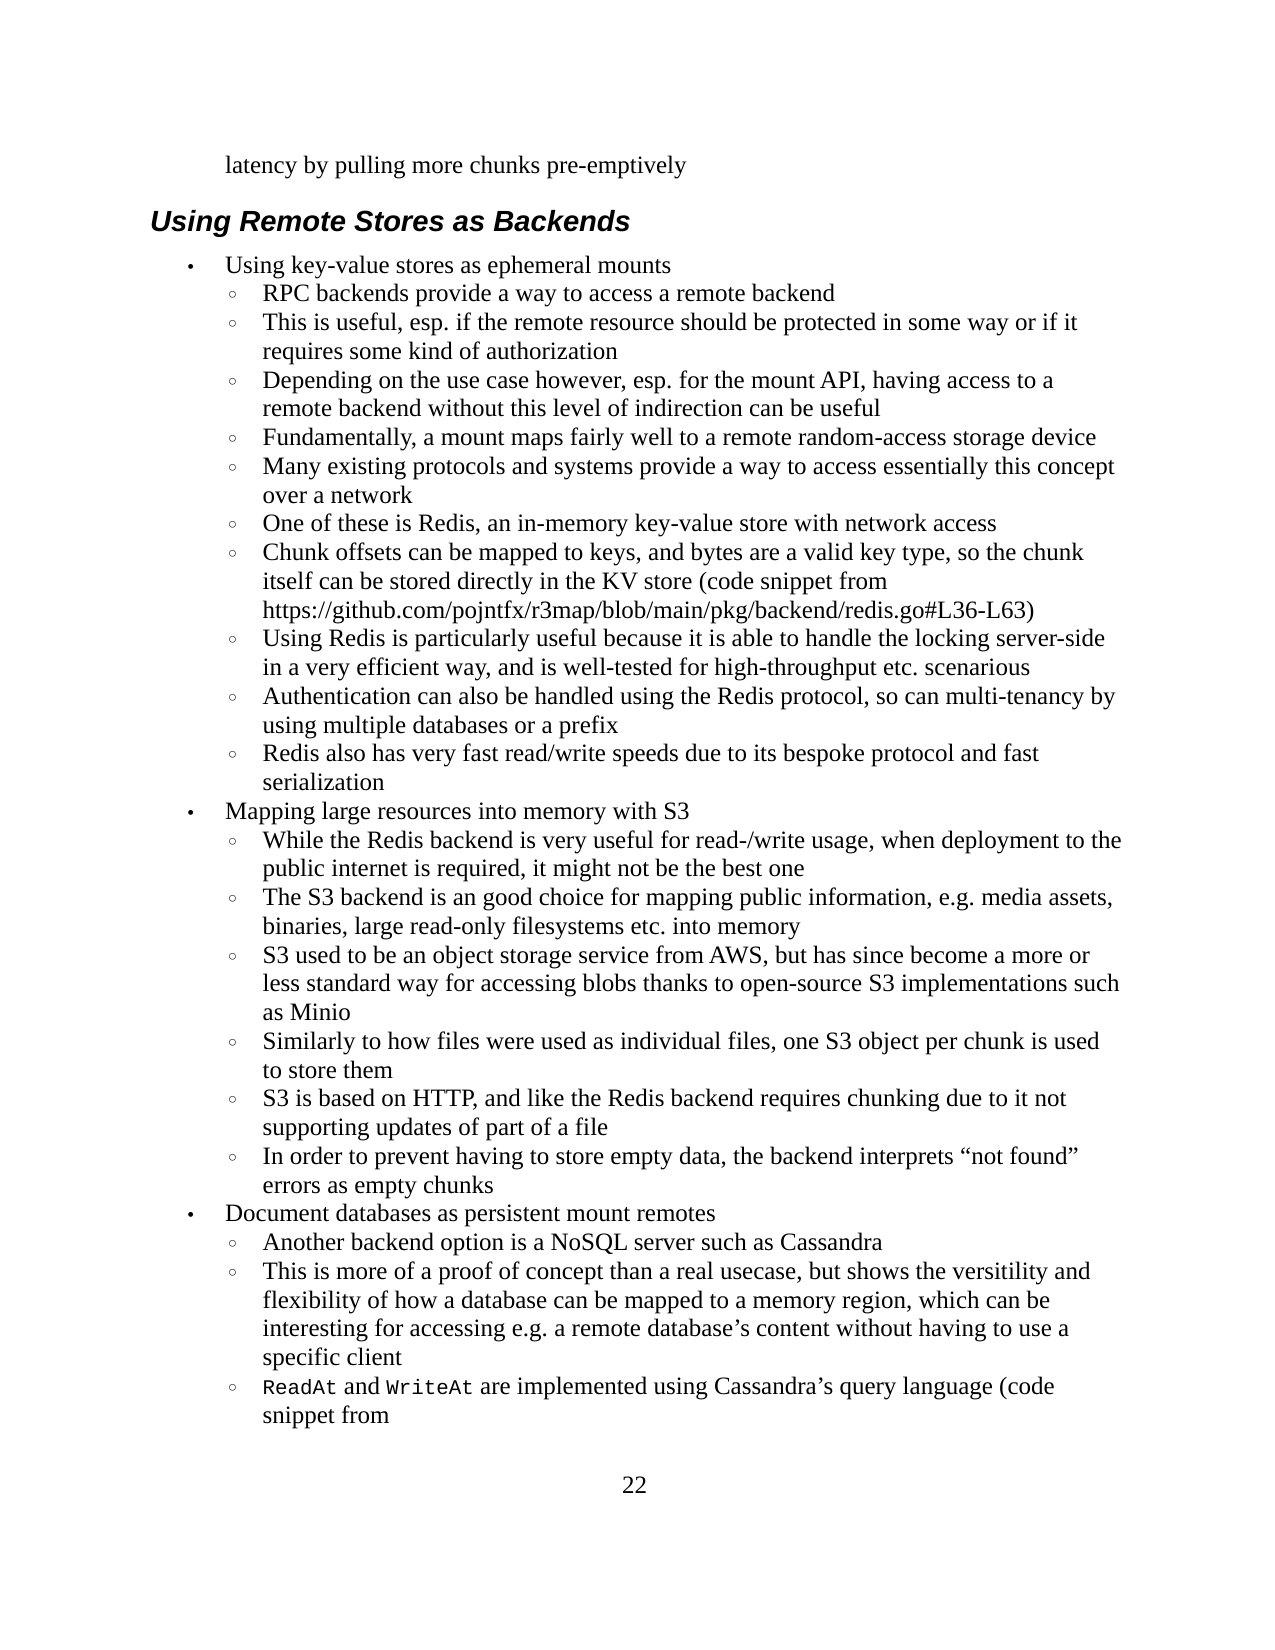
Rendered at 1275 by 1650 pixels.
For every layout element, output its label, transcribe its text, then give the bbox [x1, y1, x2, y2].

list Redis also has very fast read/write speeds due to its bespoke protocol and fast serialization [225, 738, 1125, 796]
list Fundamentally, a mount maps fairly well to a remote random-access storage device [225, 422, 1125, 451]
list Document databases as persistent mount remotes [187, 1198, 1125, 1227]
list Chunk offsets can be mapped to keys, and bytes are a valid key type, so the chunk itself can be stored directly in the KV store (code snippet from https://github.com/pojntfx/r3map/blob/main/pkg/backend/redis.go#L36-L63) [225, 537, 1125, 623]
list In order to prevent having to store empty data, the backend interprets “not found” errors as empty chunks [225, 1141, 1125, 1198]
list Using Redis is particularly useful because it is able to handle the locking server-side in a very efficient way, and is well-tested for high-throughput etc. scenarious [225, 623, 1125, 681]
list Mapping large resources into memory with S3 [187, 796, 1125, 825]
list S3 used to be an object storage service from AWS, but has since become a more or less standard way for accessing blobs thanks to open-source S3 implementations such as Minio [225, 940, 1125, 1026]
list One of these is Redis, an in-memory key-value store with network access [225, 508, 1125, 537]
list RPC backends provide a way to access a remote backend [225, 278, 1125, 307]
list Another backend option is a NoSQL server such as Cassandra [225, 1227, 1125, 1256]
list This is more of a proof of concept than a real usecase, but shows the versitility and flexibility of how a database can be mapped to a memory region, which can be interesting for accessing e.g. a remote database’s content without having to use a specific client [225, 1256, 1125, 1371]
list Authentication can also be handled using the Redis protocol, so can multi-tenancy by using multiple databases or a prefix [225, 681, 1125, 738]
list This is useful, esp. if the remote resource should be protected in some way or if it requires some kind of authorization [225, 307, 1125, 365]
list Many existing protocols and systems provide a way to access essentially this concept over a network [225, 451, 1125, 508]
list While the Redis backend is very useful for read-/write usage, when deployment to the public internet is required, it might not be the best one [225, 825, 1125, 882]
list latency by pulling more chunks pre-emptively [187, 150, 1125, 179]
list Depending on the use case however, esp. for the mount API, having access to a remote backend without this level of indirection can be useful [225, 365, 1125, 422]
list The S3 backend is an good choice for mapping public information, e.g. media assets, binaries, large read-only filesystems etc. into memory [225, 882, 1125, 940]
list Using key-value stores as ephemeral mounts [187, 250, 1125, 278]
subtitle Using Remote Stores as Backends [150, 204, 1125, 237]
list ReadAt and WriteAt are implemented using Cassandra’s query language (code snippet from [225, 1371, 1125, 1429]
list Similarly to how files were used as individual files, one S3 object per chunk is used to store them [225, 1026, 1125, 1083]
list S3 is based on HTTP, and like the Redis backend requires chunking due to it not supporting updates of part of a file [225, 1083, 1125, 1141]
